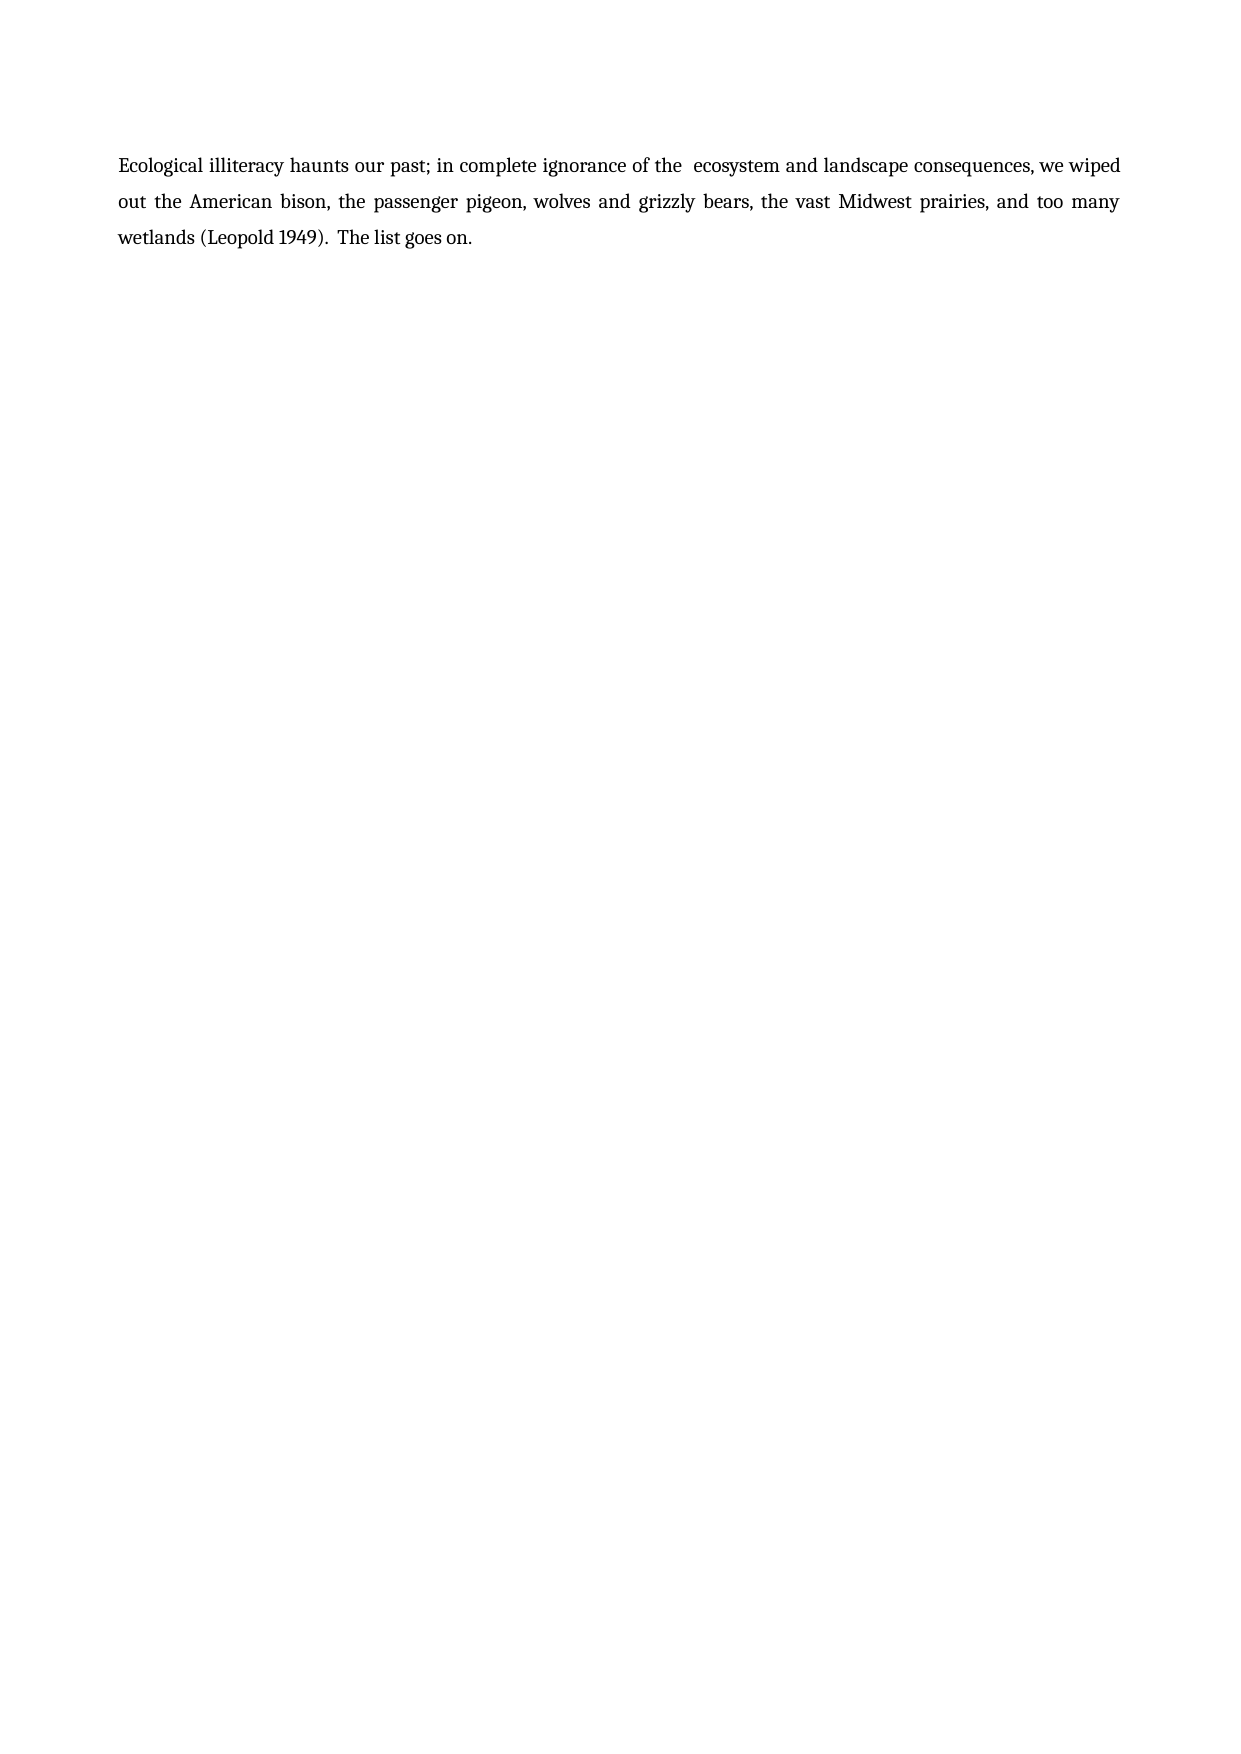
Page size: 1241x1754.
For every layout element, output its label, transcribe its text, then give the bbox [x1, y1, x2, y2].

text Ecological illiteracy haunts our past; in complete ignorance of the ecosystem and landscape consequences, we wiped out the American bison, the passenger pigeon, wolves and grizzly bears, the vast Midwest prairies, and too many wetlands (Leopold 1949). The list goes on. [118, 154, 1122, 250]
